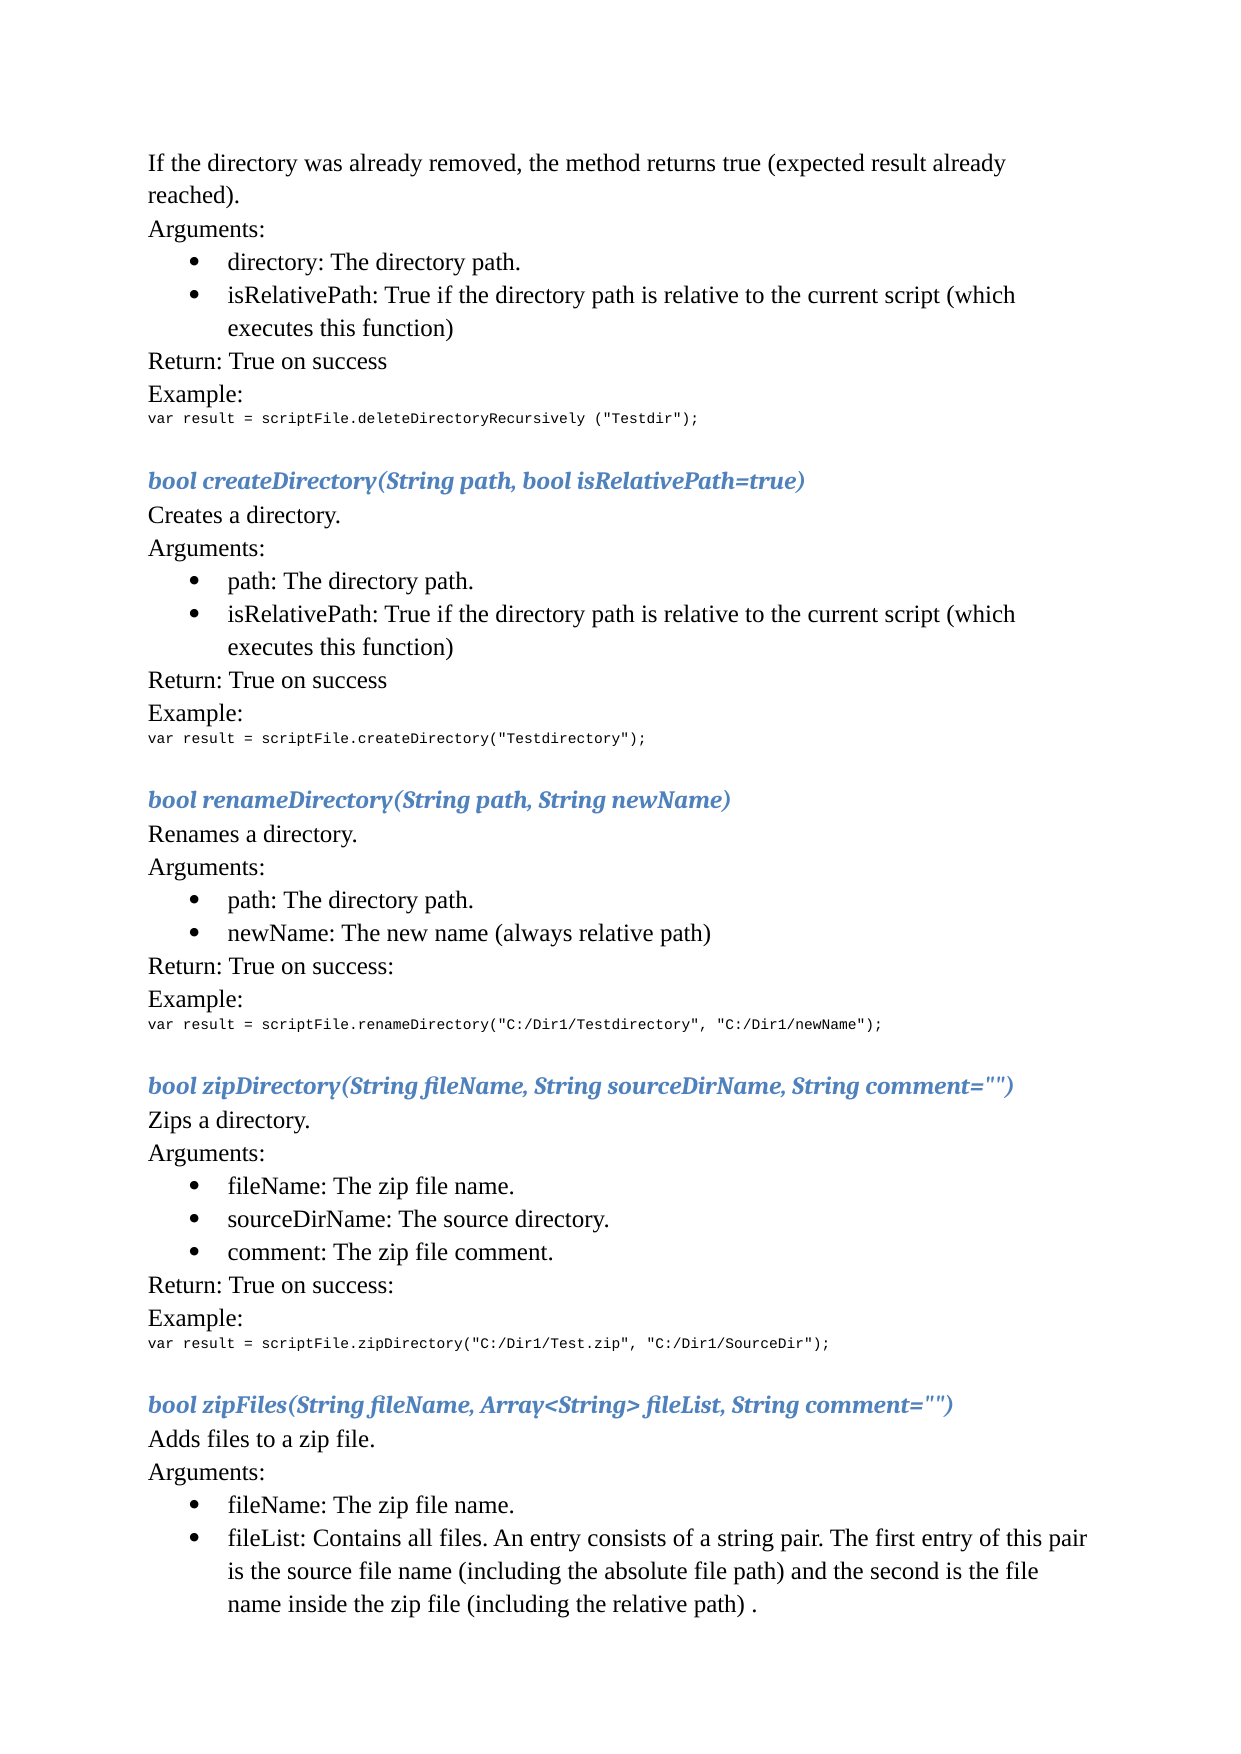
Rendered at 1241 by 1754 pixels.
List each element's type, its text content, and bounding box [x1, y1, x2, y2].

text Arguments: [148, 1138, 1093, 1167]
text var result = scriptFile.deleteDirectoryRecursively ("Testdir"); [148, 412, 1093, 428]
text Arguments: [148, 214, 1093, 242]
subtitle bool zipFiles(String fileName, Array<String> fileList, String comment="") [148, 1391, 1093, 1419]
list newName: The new name (always relative path) [190, 918, 1093, 947]
text If the directory was already removed, the method returns true (expected result already reached). [148, 148, 1093, 209]
text Example: [148, 984, 1093, 1013]
text Arguments: [148, 1457, 1093, 1486]
list fileName: The zip file name. [190, 1171, 1093, 1199]
subtitle bool createDirectory(String path, bool isRelativePath=true) [148, 467, 1093, 495]
list fileName: The zip file name. [190, 1490, 1093, 1519]
text var result = scriptFile.createDirectory("Testdirectory"); [148, 731, 1093, 747]
list comment: The zip file comment. [190, 1237, 1093, 1266]
list isRelativePath: True if the directory path is relative to the current script (which executes this function) [190, 599, 1093, 661]
text Example: [148, 379, 1093, 407]
text Creates a directory. [148, 500, 1093, 528]
list isRelativePath: True if the directory path is relative to the current script (which executes this function) [190, 280, 1093, 341]
subtitle bool renameDirectory(String path, String newName) [148, 786, 1093, 814]
text Example: [148, 1303, 1093, 1332]
text Example: [148, 698, 1093, 727]
text Return: True on success: [148, 1270, 1093, 1299]
list sourceDirName: The source directory. [190, 1204, 1093, 1233]
text Adds files to a zip file. [148, 1424, 1093, 1453]
text Return: True on success [148, 665, 1093, 693]
text Zips a directory. [148, 1105, 1093, 1133]
list directory: The directory path. [190, 247, 1093, 275]
text var result = scriptFile.renameDirectory("C:/Dir1/Testdirectory", "C:/Dir1/newName"); [148, 1017, 1093, 1033]
text Return: True on success [148, 346, 1093, 374]
text Arguments: [148, 533, 1093, 561]
text Return: True on success: [148, 951, 1093, 979]
list path: The directory path. [190, 885, 1093, 913]
text Arguments: [148, 852, 1093, 881]
text var result = scriptFile.zipDirectory("C:/Dir1/Test.zip", "C:/Dir1/SourceDir"); [148, 1336, 1093, 1352]
list fileList: Contains all files. An entry consists of a string pair. The first entry of this pair is the source file name (including the absolute file path) and the second is the file name inside the zip file (including the relative path) . [190, 1523, 1093, 1618]
text Renames a directory. [148, 819, 1093, 847]
list path: The directory path. [190, 566, 1093, 594]
subtitle bool zipDirectory(String fileName, String sourceDirName, String comment="") [148, 1072, 1093, 1101]
